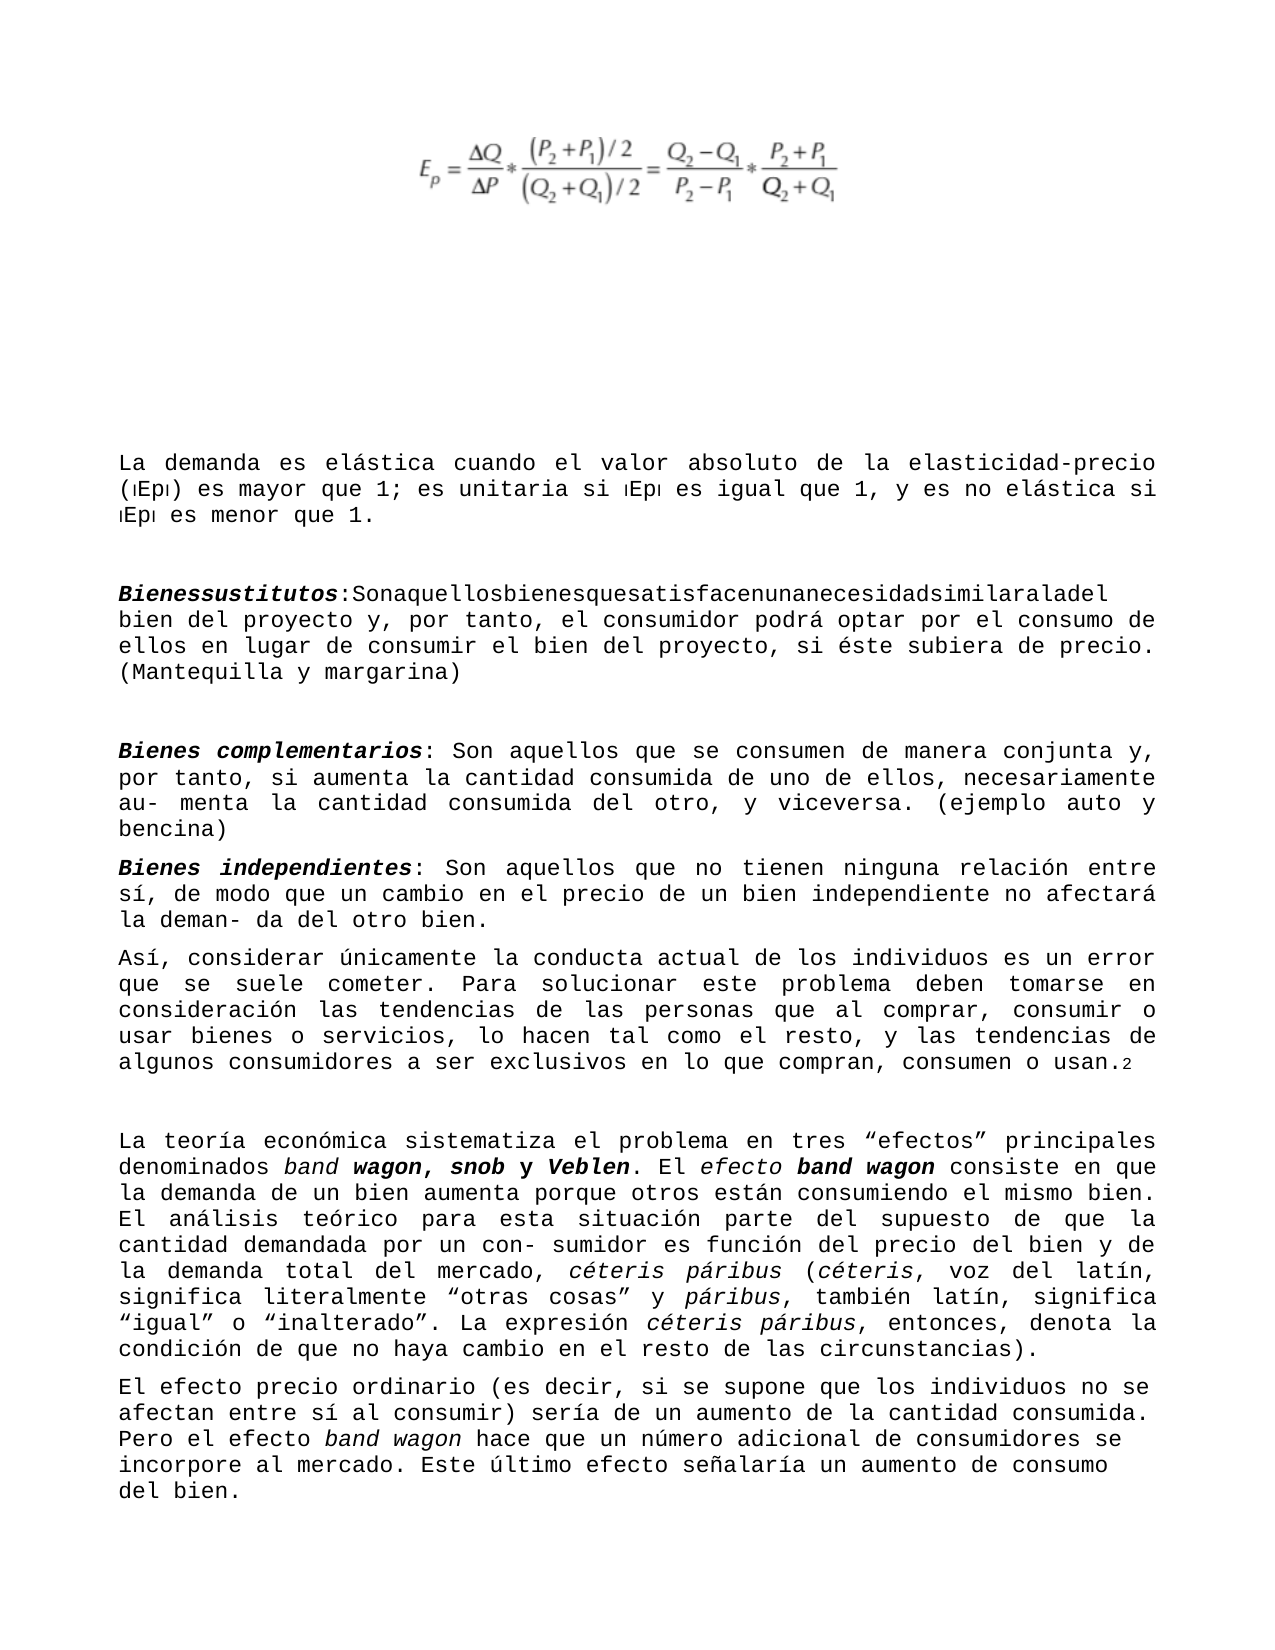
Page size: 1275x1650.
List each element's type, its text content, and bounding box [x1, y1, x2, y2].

picture [380, 137, 905, 248]
text La demanda es elástica cuando el valor absoluto de la elasticidad-precio (⏐Ep⏐) es mayor que 1; es unitaria si ⏐Ep⏐ es igual que 1, y es no elástica si ⏐Ep⏐ es menor que 1. [118, 452, 1157, 529]
text Bienes independientes: Son aquellos que no tienen ninguna relación entre sí, de modo que un cambio en el precio de un bien independiente no afectará la deman- da del otro bien. [118, 856, 1157, 934]
text Bienessustitutos:Sonaquellosbienesquesatisfacenunanecesidadsimilaraladel bien del proyecto y, por tanto, el consumidor podrá optar por el consumo de ellos en lugar de consumir el bien del proyecto, si éste subiera de precio. (Mantequilla y margarina) [118, 583, 1157, 687]
text Así, considerar únicamente la conducta actual de los individuos es un error que se suele cometer. Para solucionar este problema deben tomarse en consideración las tendencias de las personas que al comprar, consumir o usar bienes o servicios, lo hacen tal como el resto, y las tendencias de algunos consumidores a ser exclusivos en lo que compran, consumen o usan.2 [118, 946, 1157, 1076]
text La teoría económica sistematiza el problema en tres “efectos” principales denominados band wagon, snob y Veblen. El efecto band wagon consiste en que la demanda de un bien aumenta porque otros están consumiendo el mismo bien. El análisis teórico para esta situación parte del supuesto de que la cantidad demandada por un con- sumidor es función del precio del bien y de la demanda total del mercado, céteris páribus (céteris, voz del latín, significa literalmente “otras cosas” y páribus, también latín, significa “igual” o “inalterado”. La expresión céteris páribus, entonces, denota la condición de que no haya cambio en el resto de las circunstancias). [118, 1129, 1157, 1363]
text El efecto precio ordinario (es decir, si se supone que los individuos no se afectan entre sí al consumir) sería de un aumento de la cantidad consumida. Pero el efecto band wagon hace que un número adicional de consumidores se incorpore al mercado. Este último efecto señalaría un aumento de consumo del bien. [118, 1375, 1157, 1505]
text Bienes complementarios: Son aquellos que se consumen de manera conjunta y, por tanto, si aumenta la cantidad consumida de uno de ellos, necesariamente au- menta la cantidad consumida del otro, y viceversa. (ejemplo auto y bencina) [118, 740, 1157, 844]
